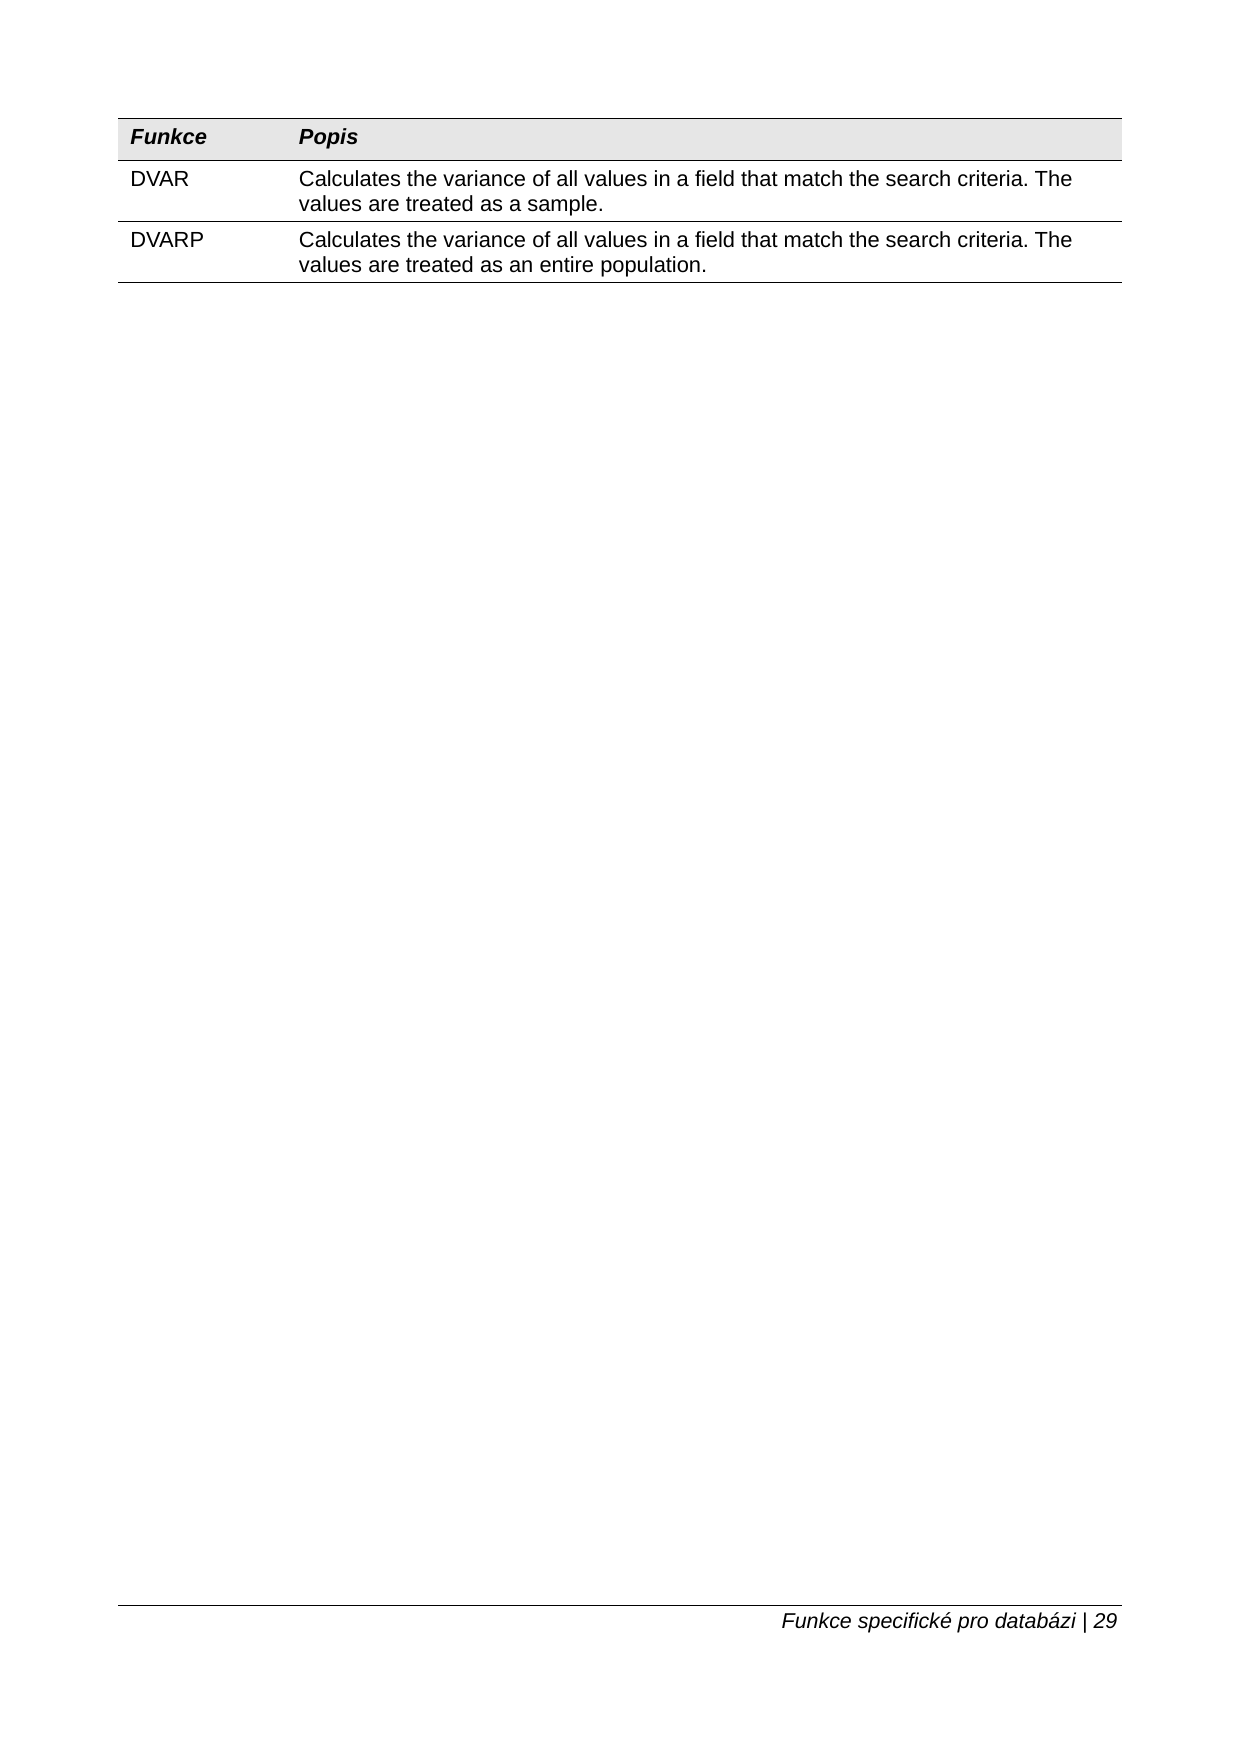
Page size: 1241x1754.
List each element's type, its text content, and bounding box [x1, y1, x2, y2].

table_cell Calculates the variance of all values in a field that match the search criteria. The values are treated as a sample. [287, 161, 1122, 221]
table_header Popis [287, 119, 1122, 160]
table_cell Calculates the variance of all values in a field that match the search criteria. The values are treated as an entire population. [287, 222, 1122, 282]
table_cell DVAR [118, 161, 287, 221]
table_header Funkce [118, 119, 287, 160]
table_cell DVARP [118, 222, 287, 282]
